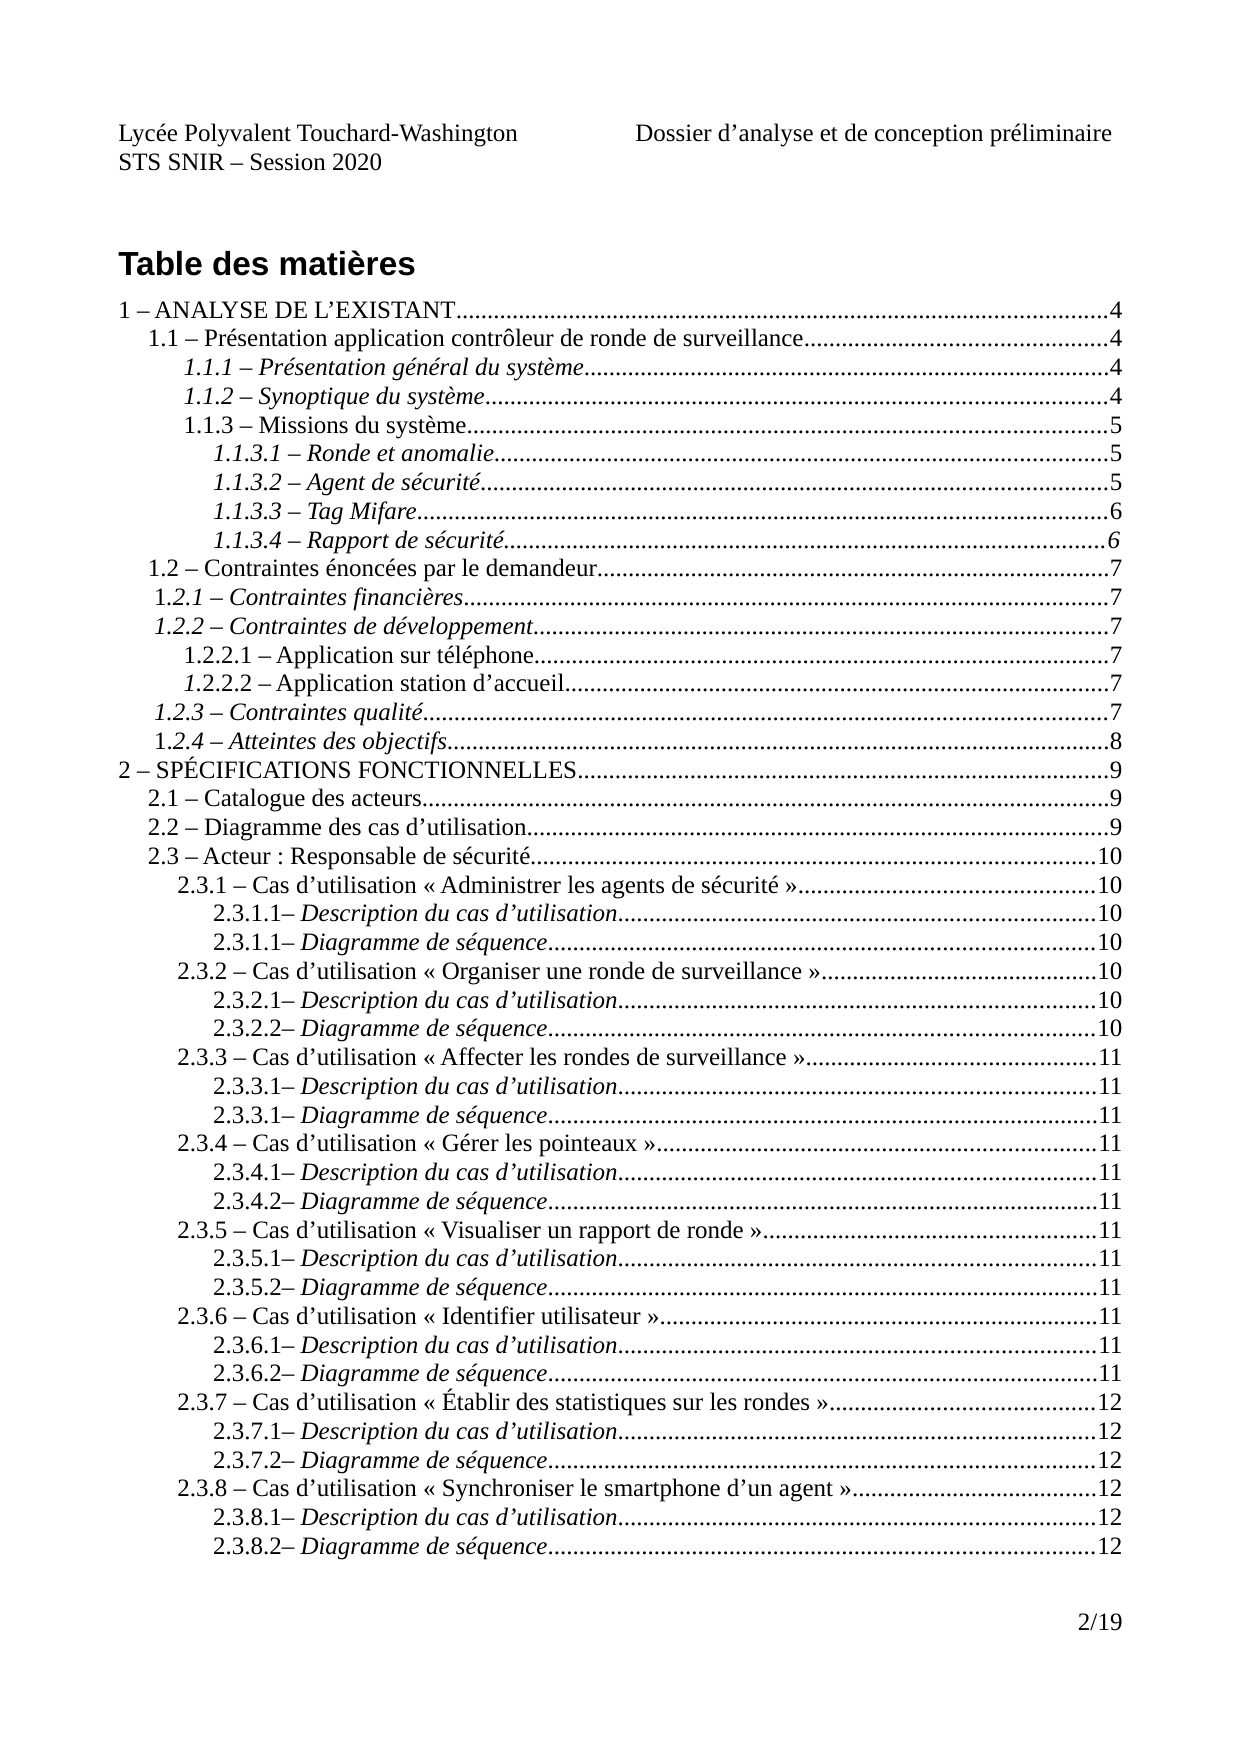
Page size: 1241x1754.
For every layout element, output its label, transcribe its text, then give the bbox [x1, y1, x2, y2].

text Lycée Polyvalent Touchard-Washington Dossier d’analyse et de conception préliminaire [118, 118, 1122, 147]
text 1.2.3 – Contraintes qualité 7 [148, 697, 1122, 726]
text 2 – SPÉCIFICATIONS FONCTIONNELLES 9 [118, 755, 1122, 783]
text 2.3.2 – Cas d’utilisation « Organiser une ronde de surveillance » 10 [177, 956, 1122, 985]
text 2.3.7 – Cas d’utilisation « Établir des statistiques sur les rondes » 12 [177, 1387, 1122, 1416]
text 2.3.2.2– Diagramme de séquence 10 [207, 1013, 1122, 1042]
text 2.3.1.1– Diagramme de séquence 10 [207, 927, 1122, 956]
text 2.3 – Acteur : Responsable de sécurité 10 [148, 841, 1122, 870]
text 1.2.4 – Atteintes des objectifs 8 [148, 726, 1122, 755]
text 1.1.3.2 – Agent de sécurité 5 [207, 467, 1122, 496]
text 2.3.5.1– Description du cas d’utilisation 11 [207, 1243, 1122, 1272]
text 2.3.5 – Cas d’utilisation « Visualiser un rapport de ronde » 11 [177, 1215, 1122, 1243]
text 2.3.1 – Cas d’utilisation « Administrer les agents de sécurité » 10 [177, 870, 1122, 898]
text 2.3.8 – Cas d’utilisation « Synchroniser le smartphone d’un agent » 12 [177, 1473, 1122, 1502]
text 2.3.1.1– Description du cas d’utilisation 10 [207, 898, 1122, 927]
text 1.1.3.4 – Rapport de sécurité 6 [207, 525, 1122, 553]
text 1.1.2 – Synoptique du système 4 [177, 381, 1122, 410]
text 2.3.4.2– Diagramme de séquence 11 [207, 1186, 1122, 1215]
text 1.1.3.3 – Tag Mifare 6 [207, 496, 1122, 525]
text 2.3.6.2– Diagramme de séquence 11 [207, 1358, 1122, 1387]
text 2.3.7.1– Description du cas d’utilisation 12 [207, 1416, 1122, 1445]
text 2.3.3 – Cas d’utilisation « Affecter les rondes de surveillance » 11 [177, 1042, 1122, 1071]
text 2.3.6 – Cas d’utilisation « Identifier utilisateur » 11 [177, 1301, 1122, 1330]
text 1.2.2 – Contraintes de développement 7 [148, 611, 1122, 640]
text 2.3.4 – Cas d’utilisation « Gérer les pointeaux » 11 [177, 1128, 1122, 1157]
text 2.3.3.1– Description du cas d’utilisation 11 [207, 1071, 1122, 1100]
text 2.1 – Catalogue des acteurs 9 [148, 783, 1122, 812]
text 2.3.8.1– Description du cas d’utilisation 12 [207, 1502, 1122, 1531]
text 2.3.8.2– Diagramme de séquence 12 [207, 1531, 1122, 1560]
text 1.2 – Contraintes énoncées par le demandeur 7 [148, 553, 1122, 582]
text 1.1 – Présentation application contrôleur de ronde de surveillance 4 [148, 323, 1122, 352]
text STS SNIR – Session 2020 [118, 147, 1122, 176]
text 1.1.3.1 – Ronde et anomalie 5 [207, 438, 1122, 467]
text 1.1.3 – Missions du système 5 [177, 410, 1122, 438]
text 2.3.6.1– Description du cas d’utilisation 11 [207, 1330, 1122, 1358]
text 2.3.3.1– Diagramme de séquence 11 [207, 1100, 1122, 1128]
text 2.3.7.2– Diagramme de séquence 12 [207, 1445, 1122, 1473]
text 2.2 – Diagramme des cas d’utilisation 9 [148, 812, 1122, 841]
text 2.3.2.1– Description du cas d’utilisation 10 [207, 985, 1122, 1013]
text 1.1.1 – Présentation général du système 4 [177, 352, 1122, 381]
text 1.2.2.1 – Application sur téléphone 7 [177, 640, 1122, 668]
text 2.3.4.1– Description du cas d’utilisation 11 [207, 1157, 1122, 1186]
text 2.3.5.2– Diagramme de séquence 11 [207, 1272, 1122, 1301]
subtitle Table des matières [118, 244, 1122, 282]
text 1 – ANALYSE DE L’EXISTANT 4 [118, 295, 1122, 323]
text 1.2.1 – Contraintes financières 7 [148, 582, 1122, 611]
text 1.2.2.2 – Application station d’accueil 7 [177, 668, 1122, 697]
